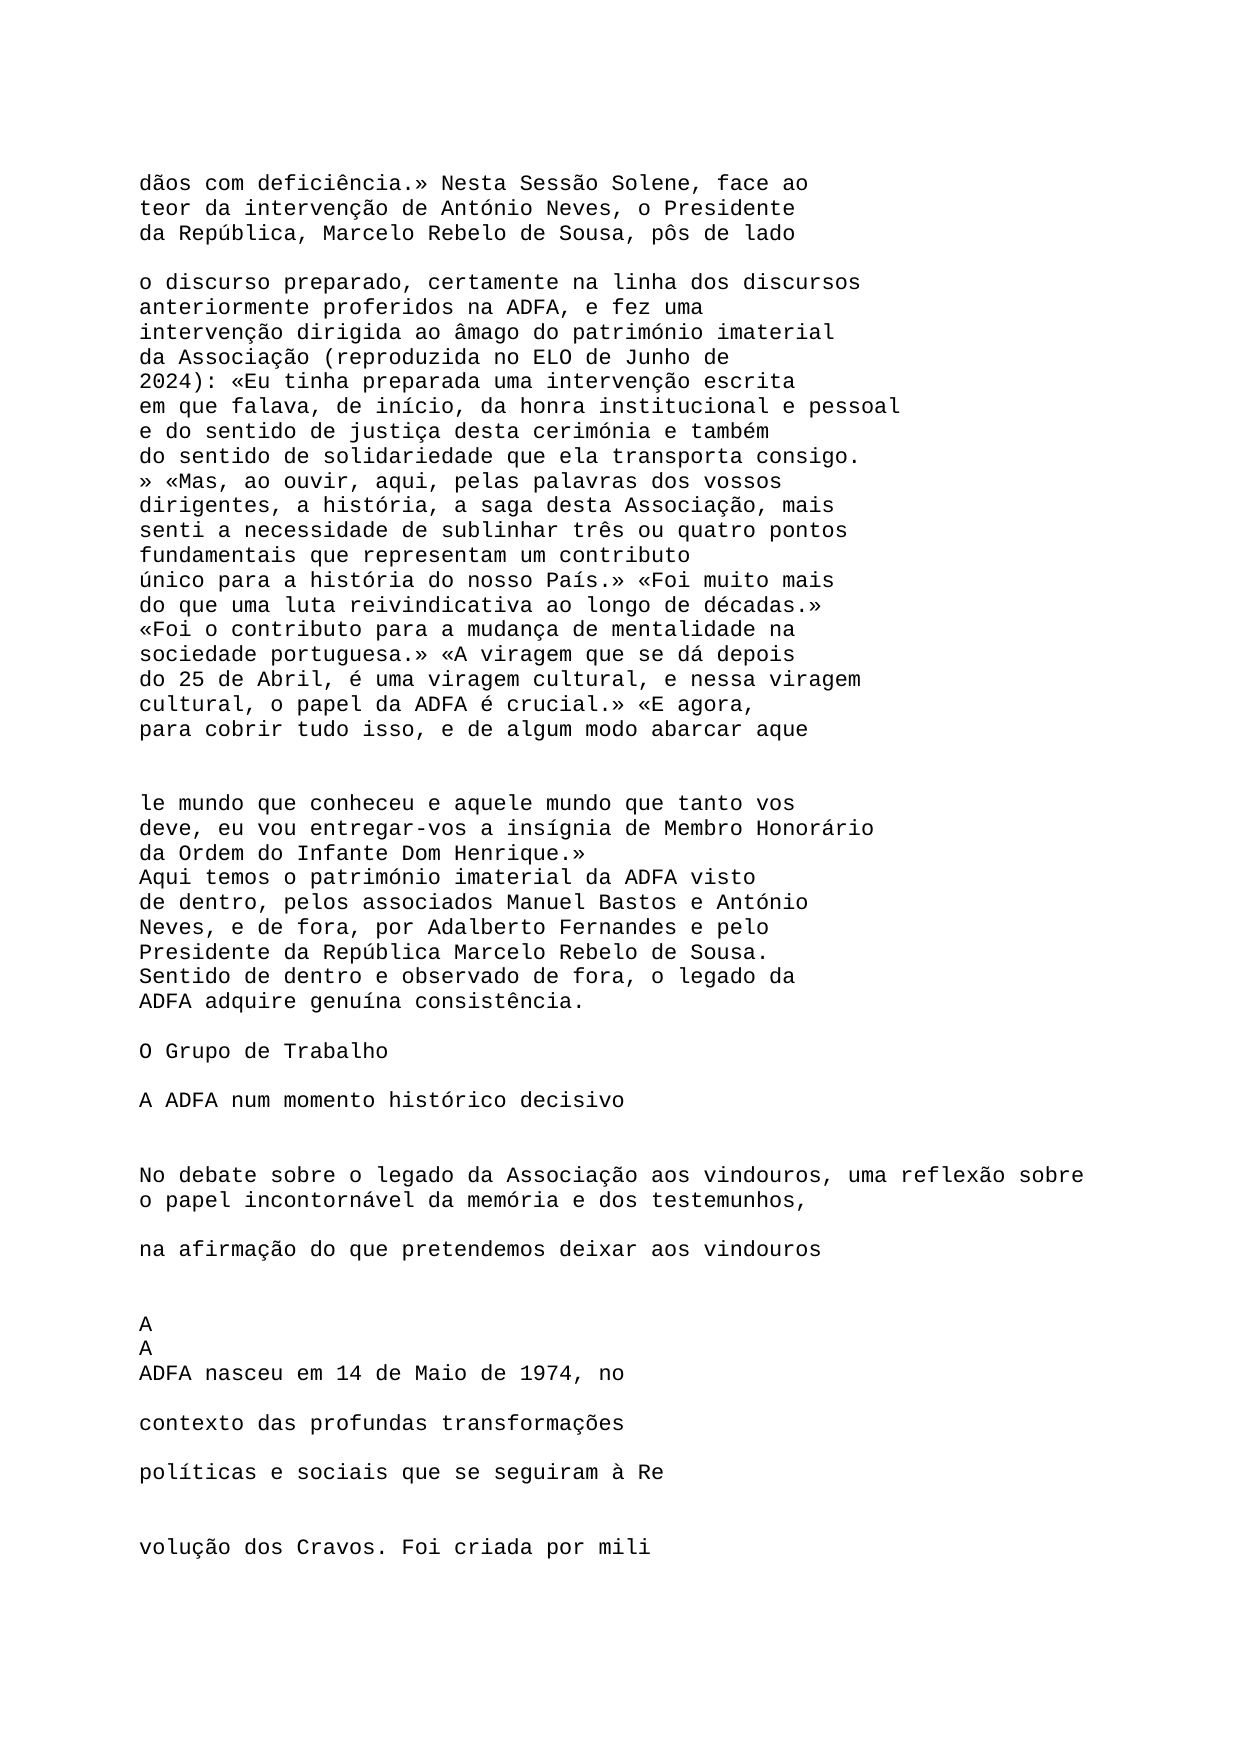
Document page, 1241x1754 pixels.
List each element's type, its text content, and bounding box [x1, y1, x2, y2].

text Aqui temos o património imaterial da ADFA visto [139, 867, 1101, 891]
text da Ordem do Infante Dom Henrique.» [139, 842, 1101, 867]
text ADFA nasceu em 14 de Maio de 1974, no [139, 1362, 1101, 1387]
text da Associação (reproduzida no ELO de Junho de [139, 346, 1101, 371]
text Sentido de dentro e observado de fora, o legado da [139, 966, 1101, 991]
text teor da intervenção de António Neves, o Presidente [139, 197, 1101, 222]
text le mundo que conheceu e aquele mundo que tanto vos [139, 792, 1101, 817]
text anteriormente proferidos na ADFA, e fez uma [139, 296, 1101, 321]
text sociedade portuguesa.» «A viragem que se dá depois [139, 643, 1101, 668]
text e do sentido de justiça desta cerimónia e também [139, 420, 1101, 445]
text do que uma luta reivindicativa ao longo de décadas.» [139, 594, 1101, 619]
text Presidente da República Marcelo Rebelo de Sousa. [139, 941, 1101, 966]
text cultural, o papel da ADFA é crucial.» «E agora, [139, 693, 1101, 718]
text na afirmação do que pretendemos deixar aos vindouros [139, 1238, 1101, 1263]
text O Grupo de Trabalho [139, 1040, 1101, 1065]
text em que falava, de início, da honra institucional e pessoal [139, 396, 1101, 420]
text dãos com deficiência.» Nesta Sessão Solene, face ao [139, 172, 1101, 197]
text dirigentes, a história, a saga desta Associação, mais [139, 495, 1101, 519]
text da República, Marcelo Rebelo de Sousa, pôs de lado [139, 222, 1101, 247]
text único para a história do nosso País.» «Foi muito mais [139, 569, 1101, 594]
text o discurso preparado, certamente na linha dos discursos [139, 272, 1101, 296]
text 2024): «Eu tinha preparada uma intervenção escrita [139, 371, 1101, 396]
text ADFA adquire genuína consistência. [139, 991, 1101, 1015]
text A [139, 1338, 1101, 1362]
text do sentido de solidariedade que ela transporta consigo. [139, 445, 1101, 470]
text A [139, 1313, 1101, 1338]
text intervenção dirigida ao âmago do património imaterial [139, 321, 1101, 346]
text A ADFA num momento histórico decisivo [139, 1090, 1101, 1114]
text contexto das profundas transformações [139, 1412, 1101, 1437]
text Neves, e de fora, por Adalberto Fernandes e pelo [139, 916, 1101, 941]
text do 25 de Abril, é uma viragem cultural, e nessa viragem [139, 668, 1101, 693]
text senti a necessidade de sublinhar três ou quatro pontos [139, 519, 1101, 544]
text de dentro, pelos associados Manuel Bastos e António [139, 891, 1101, 916]
text «Foi o contributo para a mudança de mentalidade na [139, 619, 1101, 643]
text » «Mas, ao ouvir, aqui, pelas palavras dos vossos [139, 470, 1101, 495]
text deve, eu vou entregar-vos a insígnia de Membro Honorário [139, 817, 1101, 842]
text volução dos Cravos. Foi criada por mili [139, 1536, 1101, 1561]
text fundamentais que representam um contributo [139, 544, 1101, 569]
text No debate sobre o legado da Associação aos vindouros, uma reflexão sobre o papel incontornável da memória e dos testemunhos, [139, 1164, 1101, 1214]
text políticas e sociais que se seguiram à Re [139, 1462, 1101, 1486]
text para cobrir tudo isso, e de algum modo abarcar aque [139, 718, 1101, 743]
